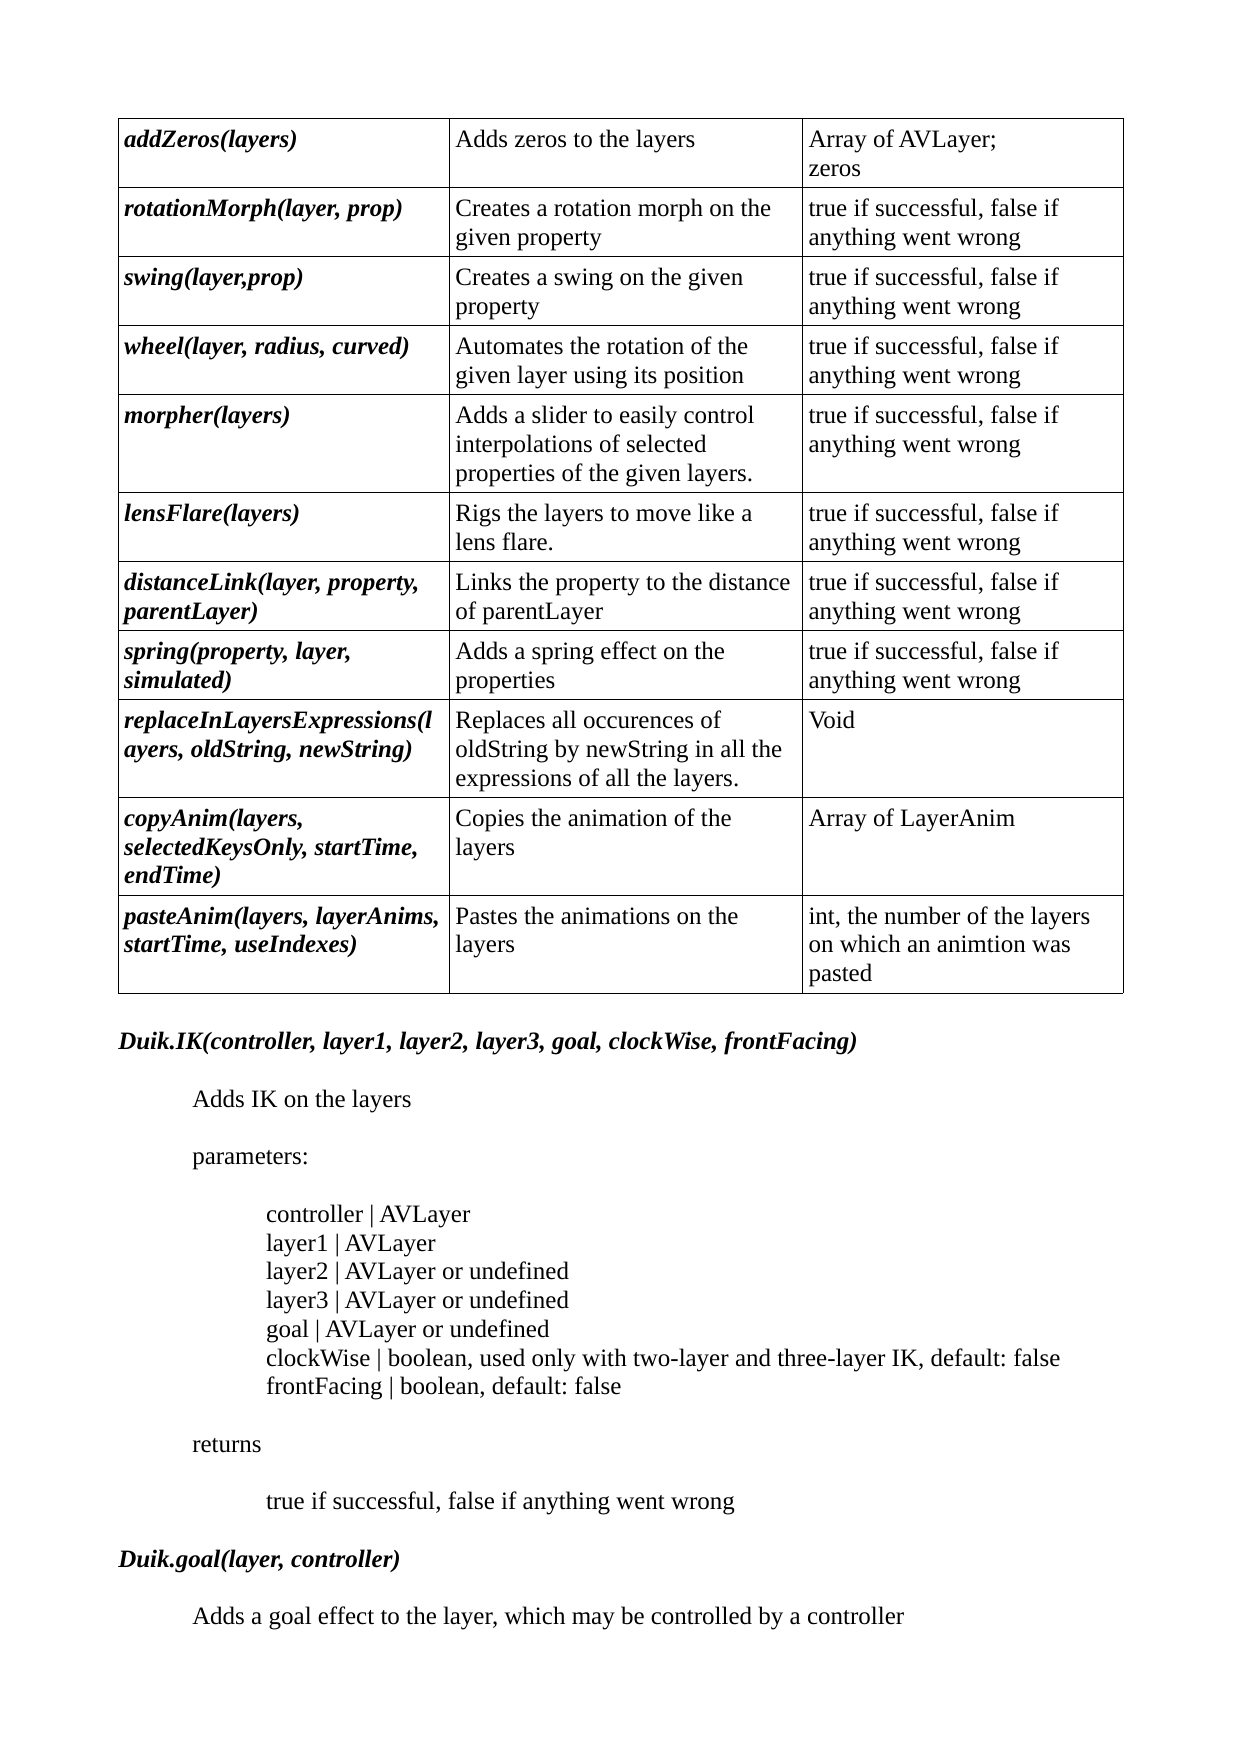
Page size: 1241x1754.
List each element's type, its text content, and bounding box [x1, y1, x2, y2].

table_cell Automates the rotation of the given layer using its position [450, 326, 802, 394]
text Adds IK on the layers [118, 1084, 1122, 1113]
table_cell pasteAnim(layers, layerAnims, startTime, useIndexes) [119, 896, 449, 993]
table_cell true if successful, false if anything went wrong [803, 395, 1123, 492]
table_cell spring(property, layer, simulated) [119, 631, 449, 699]
table_cell Void [803, 700, 1123, 797]
text Adds a goal effect to the layer, which may be controlled by a controller [118, 1601, 1122, 1630]
text parameters: [118, 1141, 1122, 1170]
table_cell replaceInLayersExpressions(layers, oldString, newString) [119, 700, 449, 797]
text layer1 | AVLayer [118, 1228, 1122, 1256]
text layer3 | AVLayer or undefined [118, 1285, 1122, 1314]
table_cell Links the property to the distance of parentLayer [450, 562, 802, 630]
table_cell true if successful, false if anything went wrong [803, 562, 1123, 630]
text returns [118, 1429, 1122, 1458]
table_cell Replaces all occurences of oldString by newString in all the expressions of all the layers. [450, 700, 802, 797]
text true if successful, false if anything went wrong [118, 1486, 1122, 1515]
text Duik.goal(layer, controller) [118, 1544, 1122, 1573]
table_cell distanceLink(layer, property, parentLayer) [119, 562, 449, 630]
table_cell Adds a slider to easily control interpolations of selected properties of the given layers. [450, 395, 802, 492]
text controller | AVLayer [118, 1199, 1122, 1228]
text goal | AVLayer or undefined [118, 1314, 1122, 1343]
table_cell true if successful, false if anything went wrong [803, 493, 1123, 561]
table_cell Pastes the animations on the layers [450, 896, 802, 993]
text frontFacing | boolean, default: false [118, 1371, 1122, 1400]
table_cell rotationMorph(layer, prop) [119, 188, 449, 256]
table_cell true if successful, false if anything went wrong [803, 257, 1123, 325]
table_cell Adds a spring effect on the properties [450, 631, 802, 699]
text layer2 | AVLayer or undefined [118, 1256, 1122, 1285]
text clockWise | boolean, used only with two-layer and three-layer IK, default: false [118, 1343, 1122, 1371]
table_cell Creates a swing on the given property [450, 257, 802, 325]
table_cell Rigs the layers to move like a lens flare. [450, 493, 802, 561]
table_cell wheel(layer, radius, curved) [119, 326, 449, 394]
table_cell copyAnim(layers, selectedKeysOnly, startTime, endTime) [119, 798, 449, 895]
table_cell Copies the animation of the layers [450, 798, 802, 895]
table_cell Adds zeros to the layers [450, 119, 802, 187]
table_cell true if successful, false if anything went wrong [803, 326, 1123, 394]
table_cell swing(layer,prop) [119, 257, 449, 325]
table_cell lensFlare(layers) [119, 493, 449, 561]
table_cell int, the number of the layers on which an animtion was pasted [803, 896, 1123, 993]
table_cell Creates a rotation morph on the given property [450, 188, 802, 256]
table_cell Array of AVLayer; zeros [803, 119, 1123, 187]
table_cell Array of LayerAnim [803, 798, 1123, 895]
table_cell true if successful, false if anything went wrong [803, 188, 1123, 256]
table_cell addZeros(layers) [119, 119, 449, 187]
table_cell morpher(layers) [119, 395, 449, 492]
text Duik.IK(controller, layer1, layer2, layer3, goal, clockWise, frontFacing) [118, 1026, 1122, 1055]
table_cell true if successful, false if anything went wrong [803, 631, 1123, 699]
